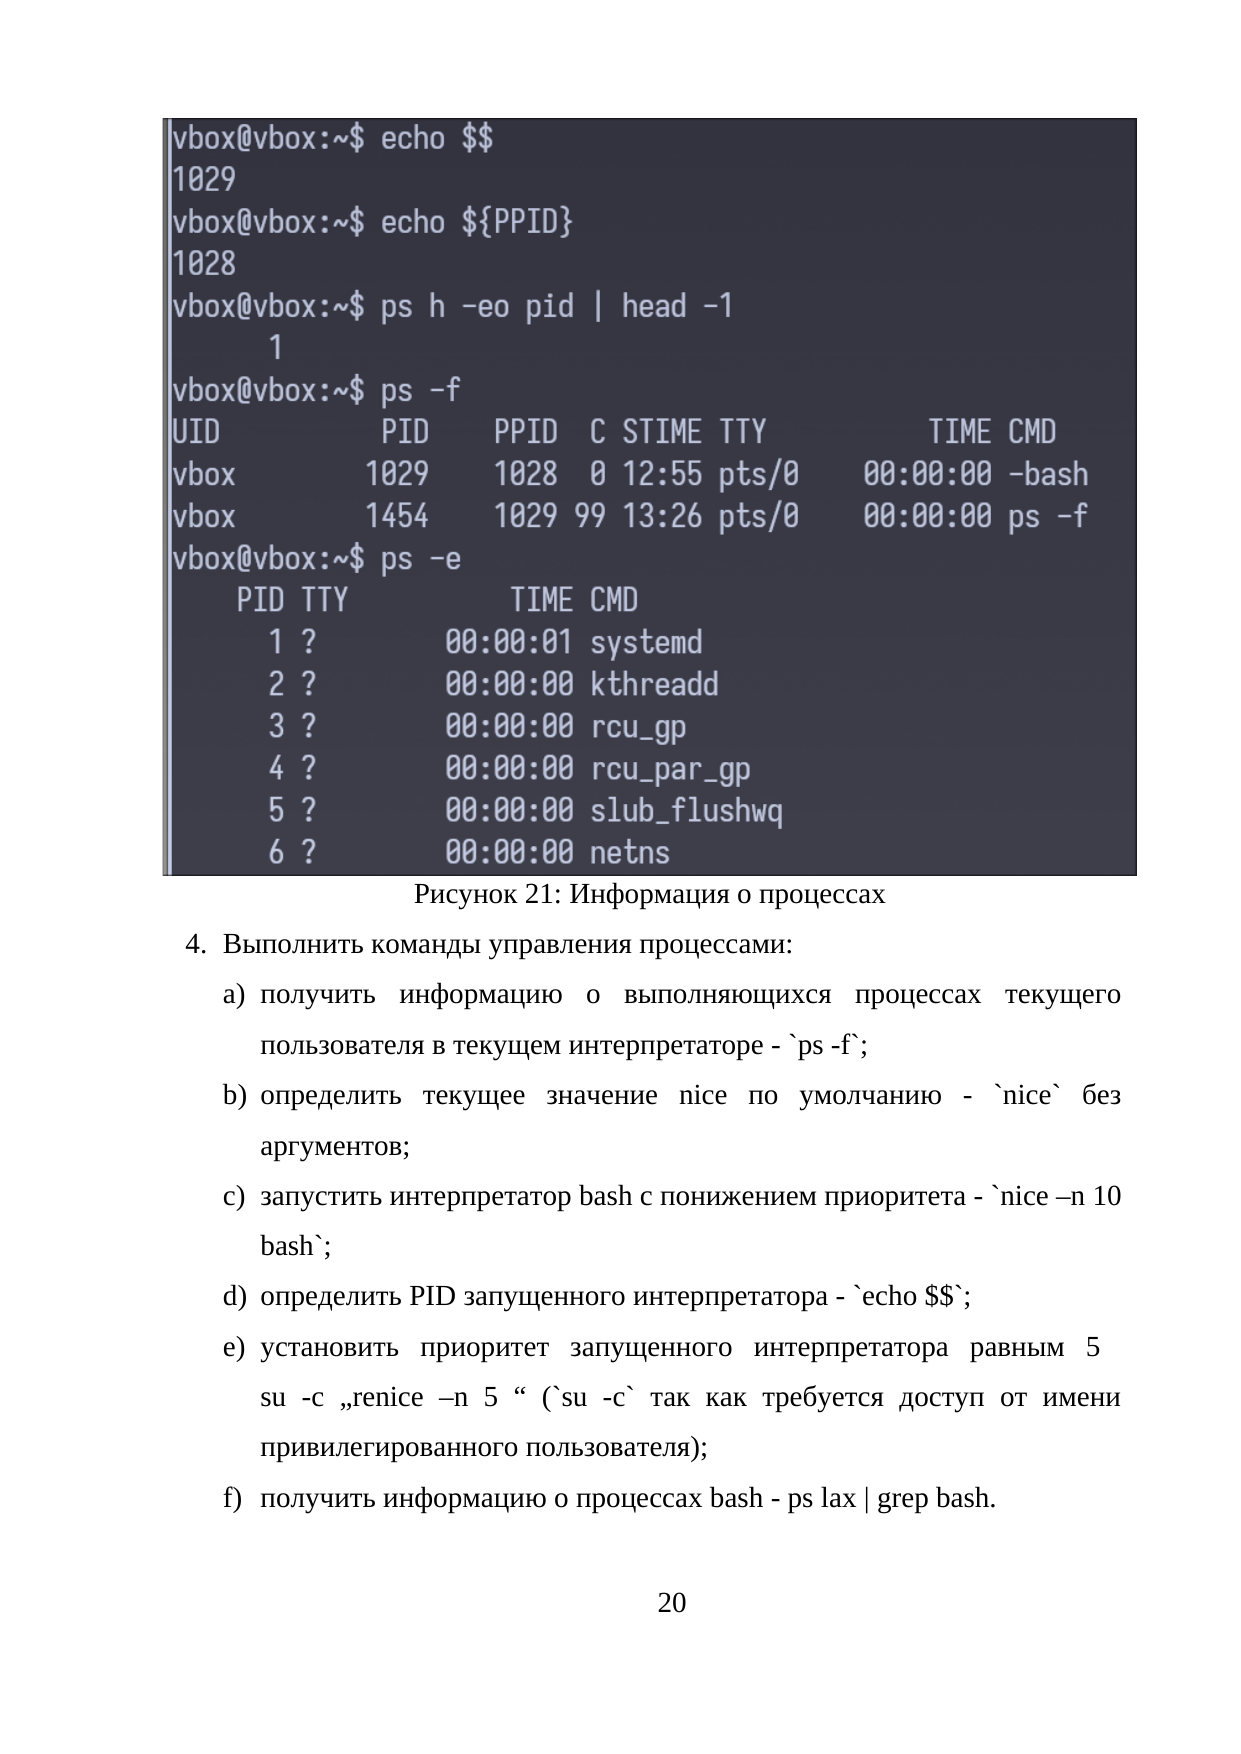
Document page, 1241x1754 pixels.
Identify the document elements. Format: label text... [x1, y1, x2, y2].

list получить информацию о выполняющихся процессах текущего пользователя в текущем интерпретаторе - `ps -f`; [223, 977, 1122, 1061]
list получить информацию о процессах bash - ps lax | grep bash. [223, 1480, 1122, 1513]
picture [162, 118, 1137, 876]
list определить текущее значение nice по умолчанию - `nice` без аргументов; [223, 1077, 1122, 1161]
list Выполнить команды управления процессами: [185, 926, 1122, 960]
text Рисунок 21: Информация о процессах [148, 876, 1152, 909]
list установить приоритет запущенного интерпретатора равным 5 su -c „renice –n 5 “ (`su -c` так как требуется доступ от имени привилегированного пользователя); [223, 1329, 1122, 1463]
list запустить интерпретатор bash с понижением приоритета - `nice –n 10 bash`; [223, 1178, 1122, 1262]
list определить PID запущенного интерпретатора - `echo $$`; [223, 1278, 1122, 1312]
